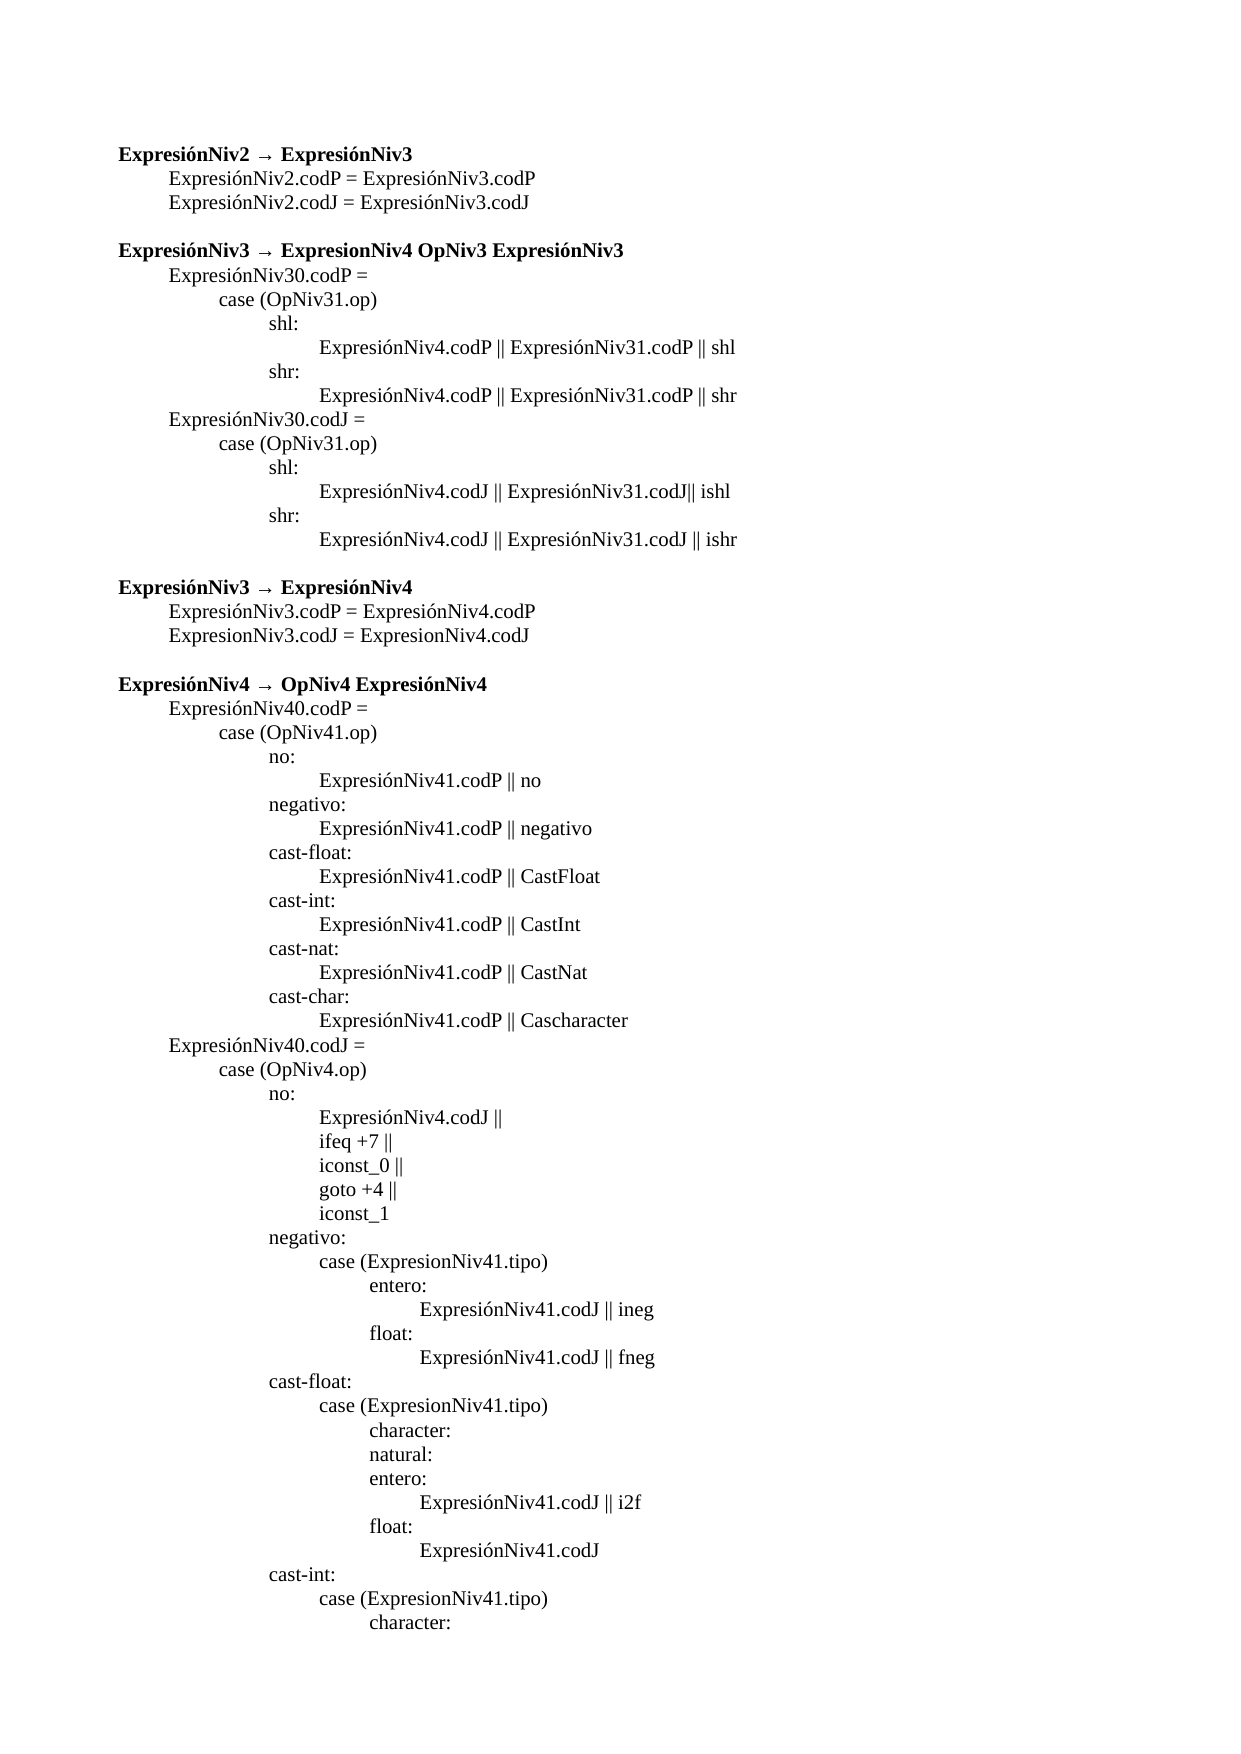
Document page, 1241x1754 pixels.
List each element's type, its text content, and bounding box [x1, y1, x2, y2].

text case (OpNiv31.op) [118, 431, 1122, 455]
text ExpresiónNiv2.codP = ExpresiónNiv3.codP [118, 166, 1122, 190]
text ifeq +7 || [118, 1129, 1122, 1153]
text case (ExpresionNiv41.tipo) [118, 1586, 1122, 1610]
text cast-int: [118, 1562, 1122, 1586]
text ExpresiónNiv41.codJ || ineg [118, 1297, 1122, 1321]
text ExpresiónNiv4.codJ || ExpresiónNiv31.codJ || ishr [118, 527, 1122, 551]
text ExpresiónNiv2 → ExpresiónNiv3 [118, 142, 1122, 166]
text shr: [118, 503, 1122, 527]
text shr: [118, 359, 1122, 383]
text ExpresiónNiv41.codJ || i2f [118, 1490, 1122, 1514]
text case (ExpresionNiv41.tipo) [118, 1249, 1122, 1273]
text ExpresionNiv3.codJ = ExpresionNiv4.codJ [118, 623, 1122, 647]
text shl: [118, 455, 1122, 479]
text ExpresiónNiv2.codJ = ExpresiónNiv3.codJ [118, 190, 1122, 214]
text ExpresiónNiv4 → OpNiv4 ExpresiónNiv4 [118, 672, 1122, 696]
text ExpresiónNiv4.codP || ExpresiónNiv31.codP || shl [118, 335, 1122, 359]
text iconst_1 [118, 1201, 1122, 1225]
text ExpresiónNiv41.codJ || fneg [118, 1345, 1122, 1369]
text cast-int: [118, 888, 1122, 912]
text ExpresiónNiv41.codP || no [118, 768, 1122, 792]
text character: [118, 1610, 1122, 1634]
text case (OpNiv4.op) [118, 1057, 1122, 1081]
text negativo: [118, 792, 1122, 816]
text ExpresiónNiv41.codP || CastInt [118, 912, 1122, 936]
text iconst_0 || [118, 1153, 1122, 1177]
text natural: [118, 1442, 1122, 1466]
text ExpresiónNiv3 → ExpresionNiv4 OpNiv3 ExpresiónNiv3 [118, 238, 1122, 262]
text ExpresiónNiv4.codP || ExpresiónNiv31.codP || shr [118, 383, 1122, 407]
text ExpresiónNiv41.codP || CastFloat [118, 864, 1122, 888]
text entero: [118, 1273, 1122, 1297]
text case (OpNiv31.op) [118, 287, 1122, 311]
text cast-nat: [118, 936, 1122, 960]
text ExpresiónNiv41.codP || negativo [118, 816, 1122, 840]
text goto +4 || [118, 1177, 1122, 1201]
text case (ExpresionNiv41.tipo) [118, 1393, 1122, 1417]
text entero: [118, 1466, 1122, 1490]
text cast-float: [118, 1369, 1122, 1393]
text ExpresiónNiv41.codP || CastNat [118, 960, 1122, 984]
text ExpresiónNiv30.codP = [118, 262, 1122, 287]
text no: [118, 1081, 1122, 1105]
text ExpresiónNiv3 → ExpresiónNiv4 [118, 575, 1122, 599]
text no: [118, 744, 1122, 768]
text ExpresiónNiv41.codP || Cascharacter [118, 1008, 1122, 1032]
text negativo: [118, 1225, 1122, 1249]
text shl: [118, 311, 1122, 335]
text float: [118, 1514, 1122, 1538]
text case (OpNiv41.op) [118, 720, 1122, 744]
text ExpresiónNiv30.codJ = [118, 407, 1122, 431]
text cast-char: [118, 984, 1122, 1008]
text ExpresiónNiv40.codJ = [118, 1032, 1122, 1057]
text float: [118, 1321, 1122, 1345]
text ExpresiónNiv4.codJ || [118, 1105, 1122, 1129]
text ExpresiónNiv4.codJ || ExpresiónNiv31.codJ|| ishl [118, 479, 1122, 503]
text ExpresiónNiv41.codJ [118, 1538, 1122, 1562]
text character: [118, 1417, 1122, 1442]
text cast-float: [118, 840, 1122, 864]
text ExpresiónNiv3.codP = ExpresiónNiv4.codP [118, 599, 1122, 623]
text ExpresiónNiv40.codP = [118, 696, 1122, 720]
